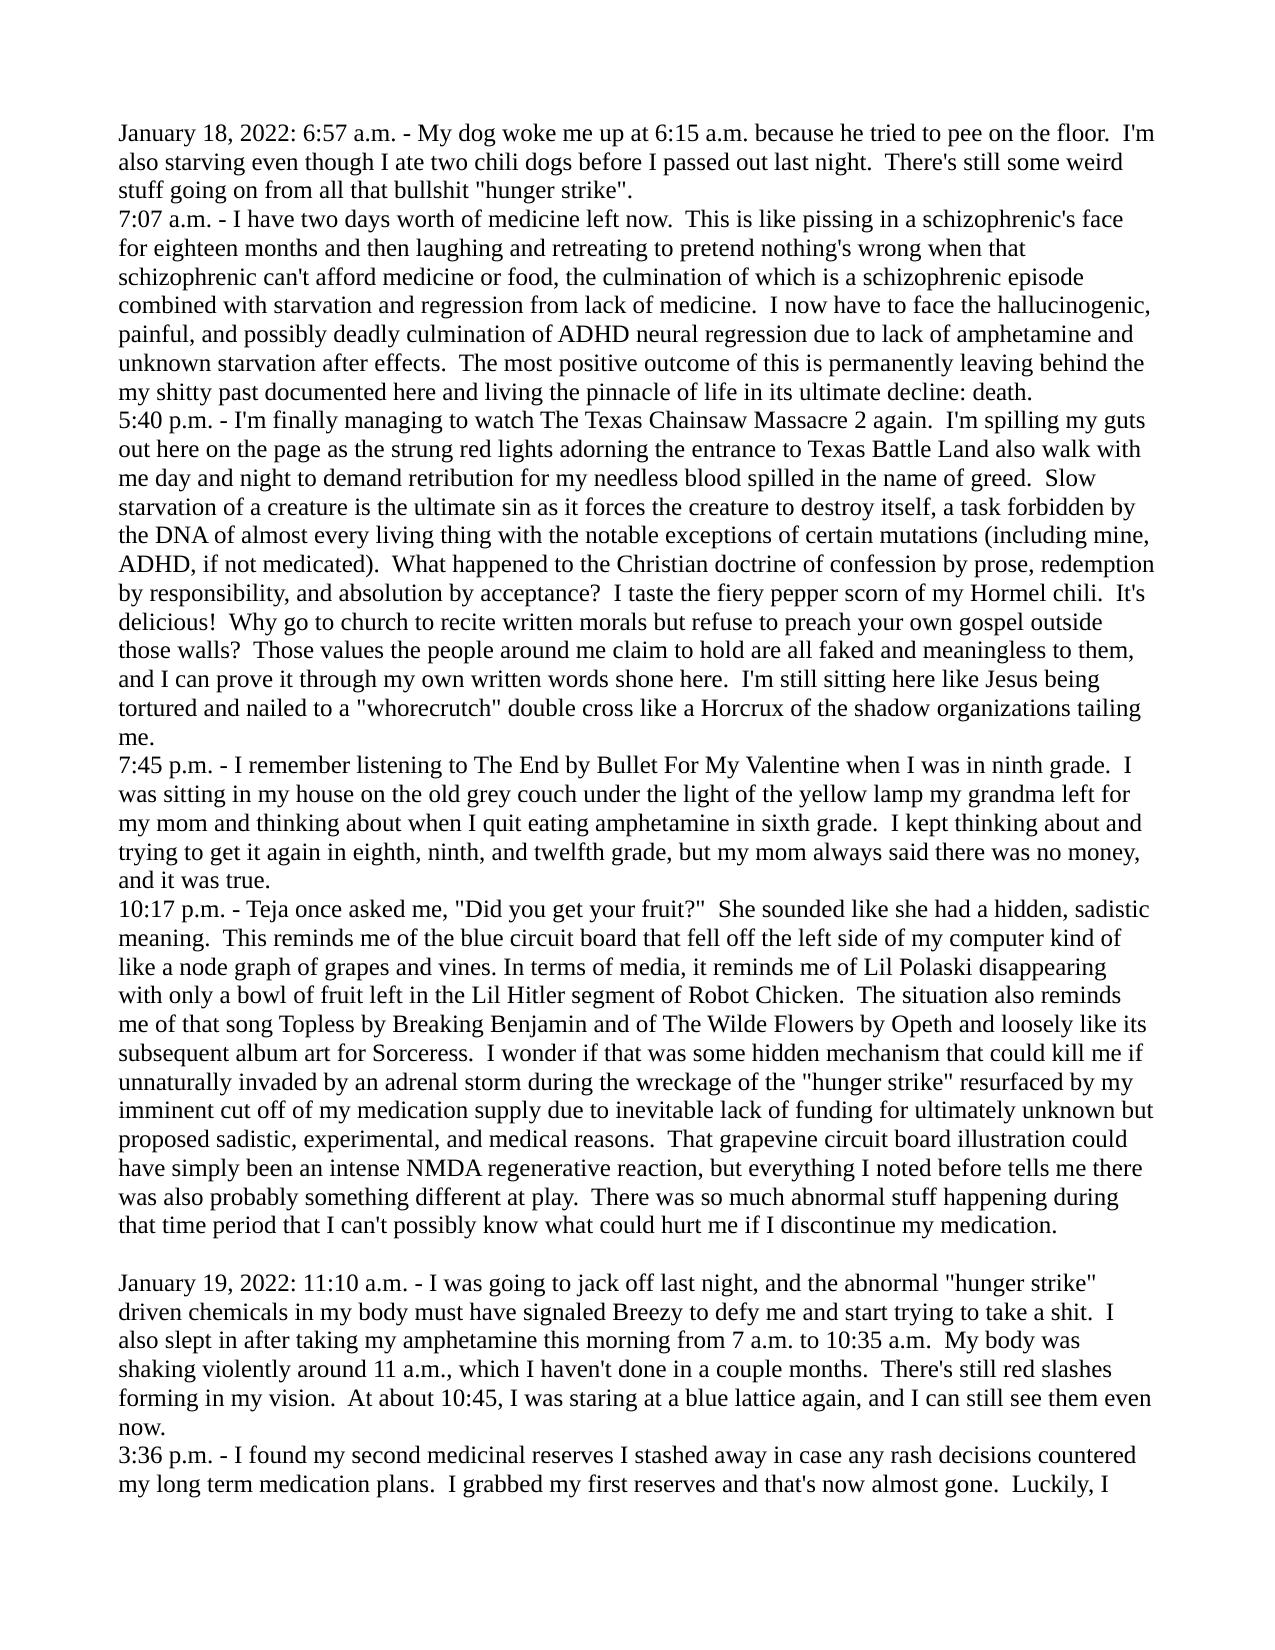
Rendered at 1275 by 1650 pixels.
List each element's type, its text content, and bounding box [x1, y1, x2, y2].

text 10:17 p.m. - Teja once asked me, "Did you get your fruit?" She sounded like she had a hidden, sadistic meaning. This reminds me of the blue circuit board that fell off the left side of my computer kind of like a node graph of grapes and vines. In terms of media, it reminds me of Lil Polaski disappearing with only a bowl of fruit left in the Lil Hitler segment of Robot Chicken. The situation also reminds me of that song Topless by Breaking Benjamin and of The Wilde Flowers by Opeth and loosely like its subsequent album art for Sorceress. I wonder if that was some hidden mechanism that could kill me if unnaturally invaded by an adrenal storm during the wreckage of the "hunger strike" resurfaced by my imminent cut off of my medication supply due to inevitable lack of funding for ultimately unknown but proposed sadistic, experimental, and medical reasons. That grapevine circuit board illustration could have simply been an intense NMDA regenerative reaction, but everything I noted before tells me there was also probably something different at play. There was so much abnormal stuff happening during that time period that I can't possibly know what could hurt me if I discontinue my medication. [118, 894, 1157, 1239]
text January 19, 2022: 11:10 a.m. - I was going to jack off last night, and the abnormal "hunger strike" driven chemicals in my body must have signaled Breezy to defy me and start trying to take a shit. I also slept in after taking my amphetamine this morning from 7 a.m. to 10:35 a.m. My body was shaking violently around 11 a.m., which I haven't done in a couple months. There's still red slashes forming in my vision. At about 10:45, I was staring at a blue lattice again, and I can still see them even now. [118, 1268, 1157, 1441]
text 7:07 a.m. - I have two days worth of medicine left now. This is like pissing in a schizophrenic's face for eighteen months and then laughing and retreating to pretend nothing's wrong when that schizophrenic can't afford medicine or food, the culmination of which is a schizophrenic episode combined with starvation and regression from lack of medicine. I now have to face the hallucinogenic, painful, and possibly deadly culmination of ADHD neural regression due to lack of amphetamine and unknown starvation after effects. The most positive outcome of this is permanently leaving behind the my shitty past documented here and living the pinnacle of life in its ultimate decline: death. [118, 204, 1157, 406]
text 3:36 p.m. - I found my second medicinal reserves I stashed away in case any rash decisions countered my long term medication plans. I grabbed my first reserves and that's now almost gone. Luckily, I [118, 1441, 1157, 1498]
text January 18, 2022: 6:57 a.m. - My dog woke me up at 6:15 a.m. because he tried to pee on the floor. I'm also starving even though I ate two chili dogs before I passed out last night. There's still some weird stuff going on from all that bullshit "hunger strike". [118, 118, 1157, 204]
text 7:45 p.m. - I remember listening to The End by Bullet For My Valentine when I was in ninth grade. I was sitting in my house on the old grey couch under the light of the yellow lamp my grandma left for my mom and thinking about when I quit eating amphetamine in sixth grade. I kept thinking about and trying to get it again in eighth, ninth, and twelfth grade, but my mom always said there was no money, and it was true. [118, 751, 1157, 894]
text 5:40 p.m. - I'm finally managing to watch The Texas Chainsaw Massacre 2 again. I'm spilling my guts out here on the page as the strung red lights adorning the entrance to Texas Battle Land also walk with me day and night to demand retribution for my needless blood spilled in the name of greed. Slow starvation of a creature is the ultimate sin as it forces the creature to destroy itself, a task forbidden by the DNA of almost every living thing with the notable exceptions of certain mutations (including mine, ADHD, if not medicated). What happened to the Christian doctrine of confession by prose, redemption by responsibility, and absolution by acceptance? I taste the fiery pepper scorn of my Hormel chili. It's delicious! Why go to church to recite written morals but refuse to preach your own gospel outside those walls? Those values the people around me claim to hold are all faked and meaningless to them, and I can prove it through my own written words shone here. I'm still sitting here like Jesus being tortured and nailed to a "whorecrutch" double cross like a Horcrux of the shadow organizations tailing me. [118, 406, 1157, 751]
